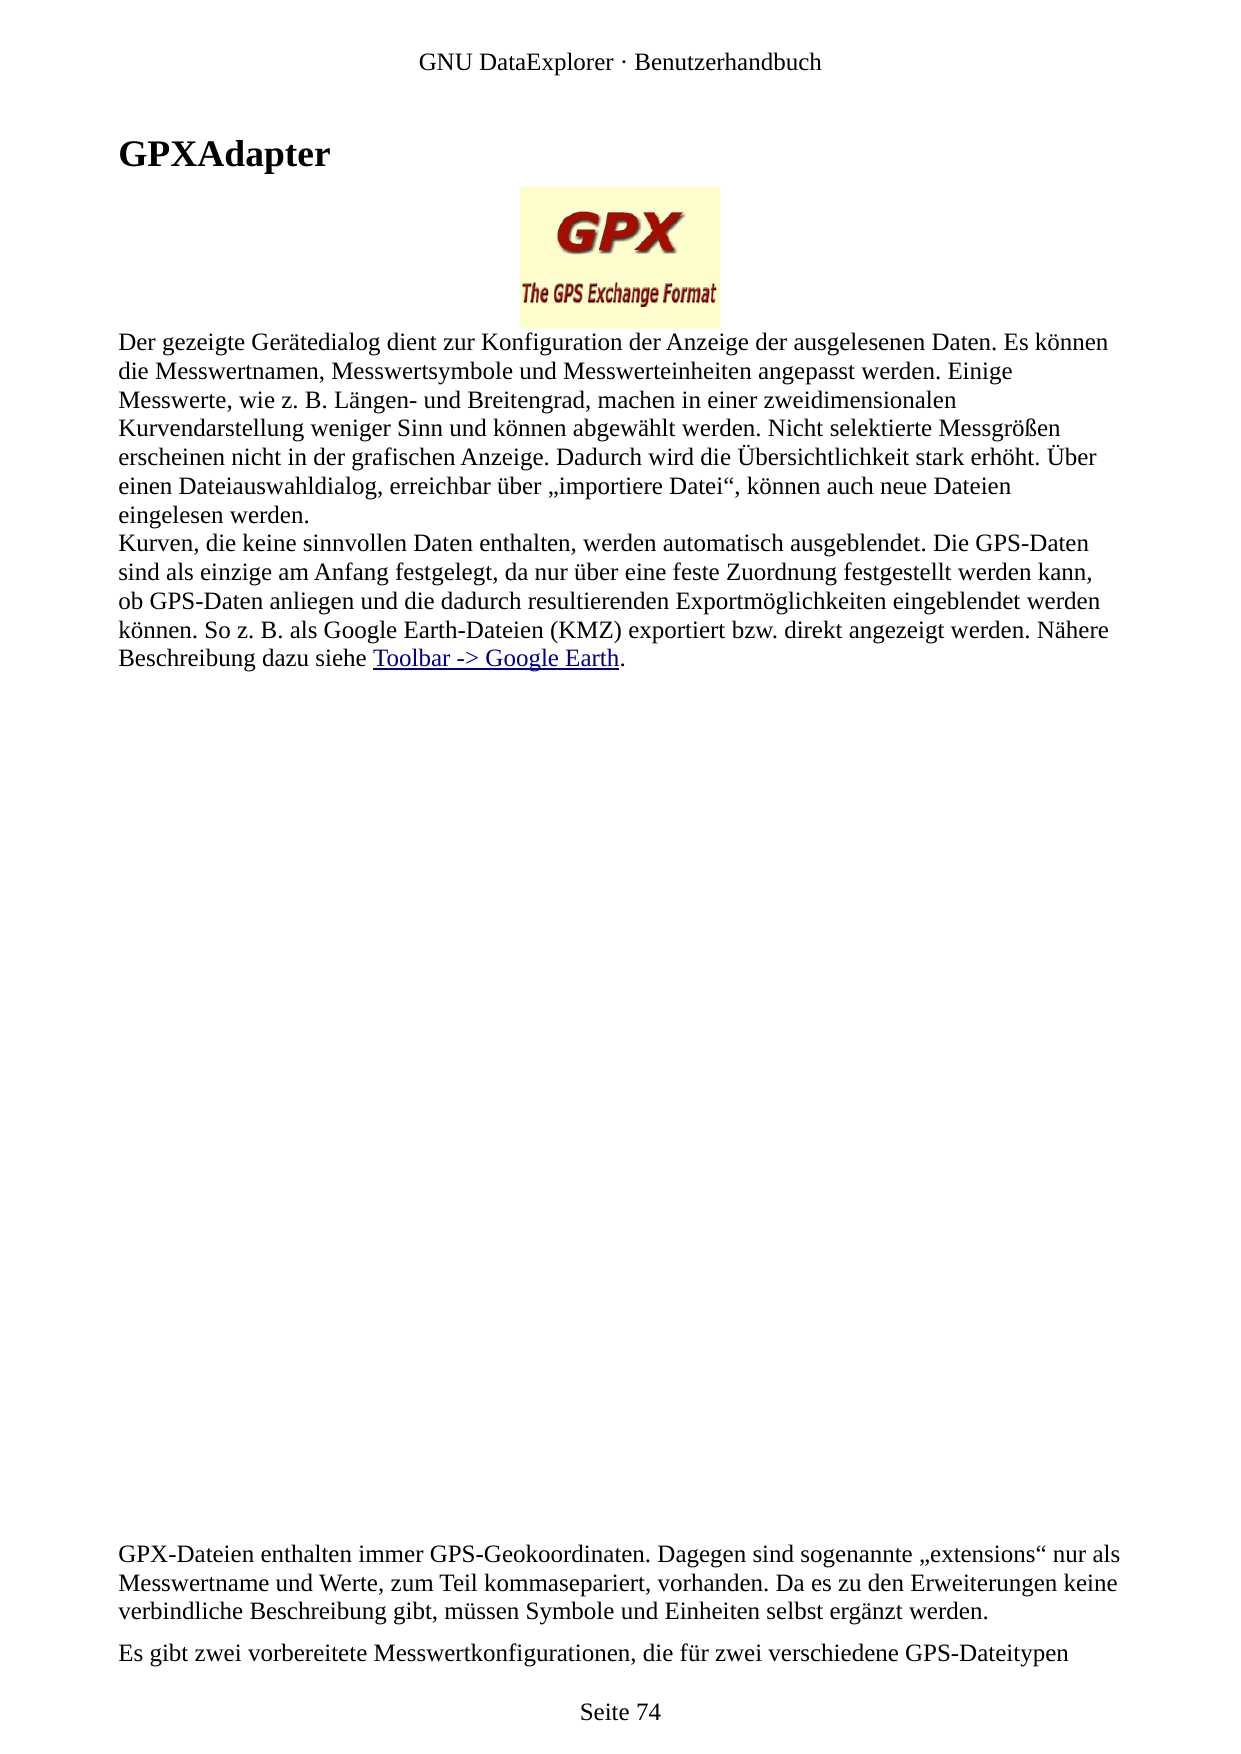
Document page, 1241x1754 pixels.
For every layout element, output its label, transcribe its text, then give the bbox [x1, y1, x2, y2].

text GPX-Dateien enthalten immer GPS-Geokoordinaten. Dagegen sind sogenannte „extensions“ nur als Messwertname und Werte, zum Teil kommasepariert, vorhanden. Da es zu den Erweiterungen keine verbindliche Beschreibung gibt, müssen Symbole und Einheiten selbst ergänzt werden. [118, 1539, 1122, 1625]
text Es gibt zwei vorbereitete Messwertkonfigurationen, die für zwei verschiedene GPS-Dateitypen [118, 1638, 1122, 1666]
subtitle GPXAdapter [118, 131, 1122, 174]
picture [519, 186, 721, 328]
